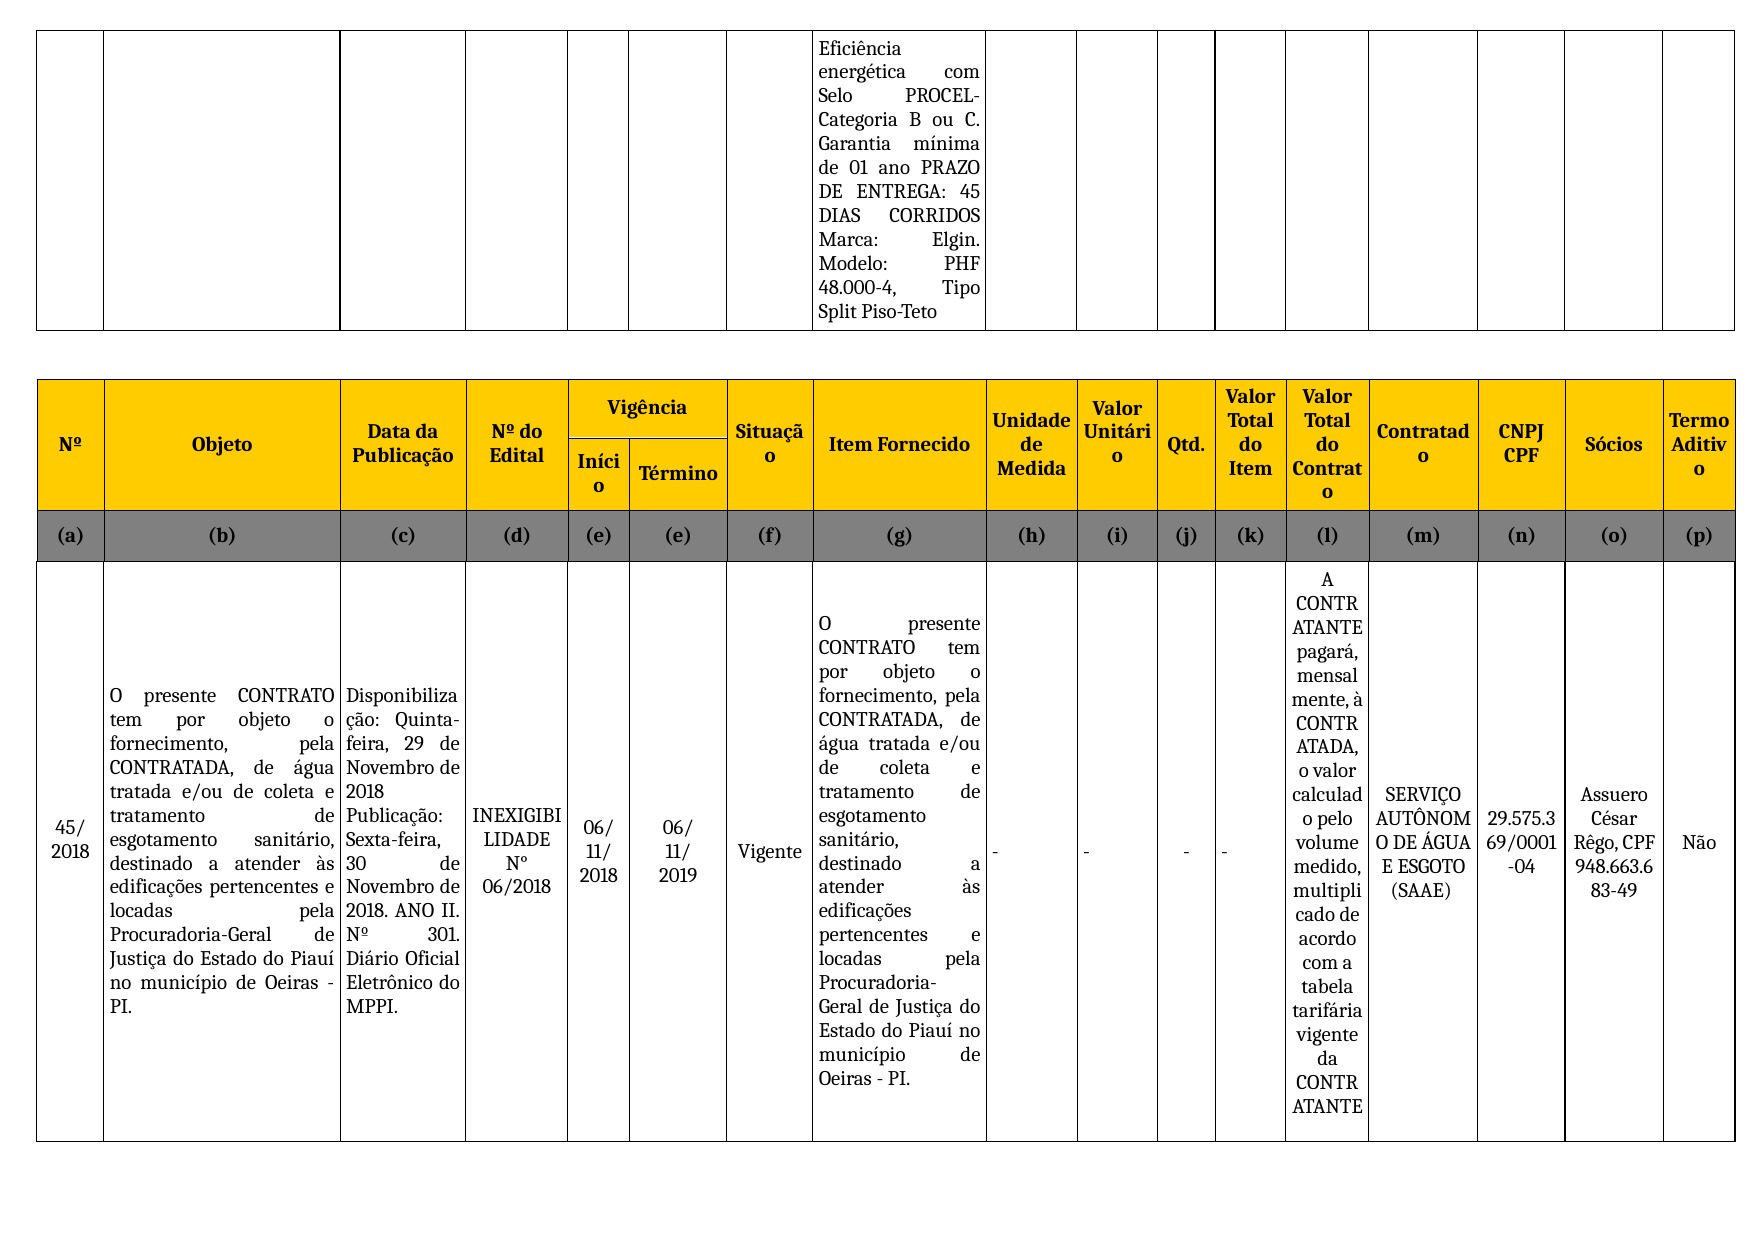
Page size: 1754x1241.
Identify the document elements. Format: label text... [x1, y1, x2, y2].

table_cell (c) [341, 511, 466, 561]
table_cell Término [630, 439, 727, 510]
table_header Contratado [1370, 380, 1478, 510]
table_cell 45/ 2018 [37, 562, 103, 1141]
table_cell [1216, 31, 1285, 329]
table_cell (j) [1158, 511, 1215, 561]
table_header Valor Total do Contrato [1287, 380, 1369, 510]
table_header Valor Total do Item [1216, 380, 1286, 510]
table_header Nº do Edital [467, 380, 568, 510]
table_cell [466, 31, 567, 329]
table_header Nº [38, 380, 104, 510]
table_cell (d) [467, 511, 568, 561]
table_header Vigência [569, 380, 727, 437]
table_cell O presente CONTRATO tem por objeto o fornecimento, pela CONTRATADA, de água tratada e/ou de coleta e tratamento de esgotamento sanitário, destinado a atender às edificações pertencentes e locadas pela Procuradoria-Geral de Justiça do Estado do Piauí no município de Oeiras - PI. [813, 562, 986, 1141]
table_cell - [1158, 562, 1215, 1141]
table_cell Assuero César Rêgo, CPF 948.663.683-49 [1566, 562, 1663, 1141]
table_cell [568, 31, 628, 329]
table_cell [37, 31, 103, 329]
table_cell [1369, 31, 1477, 329]
table_header Unidade de Medida [987, 380, 1077, 510]
table_cell O presente CONTRATO tem por objeto o fornecimento, pela CONTRATADA, de água tratada e/ou de coleta e tratamento de esgotamento sanitário, destinado a atender às edificações pertencentes e locadas pela Procuradoria-Geral de Justiça do Estado do Piauí no município de Oeiras - PI. [104, 562, 340, 1141]
table_cell (b) [105, 511, 340, 561]
table_cell Vigente [727, 562, 812, 1141]
table_header Situação [728, 380, 813, 510]
table_header Item Fornecido [814, 380, 986, 510]
table_cell Início [569, 439, 629, 510]
table_cell Disponibilização: Quinta-feira, 29 de Novembro de 2018 Publicação: Sexta-feira, 30 de Novembro de 2018. ANO II. Nº 301. Diário Oficial Eletrônico do MPPI. [341, 562, 465, 1141]
table_cell (a) [38, 511, 104, 561]
table_header Valor Unitário [1078, 380, 1157, 510]
table_cell A CONTRATANTE pagará, mensalmente, à CONTRATADA, o valor calculado pelo volume medido, multiplicado de acordo com a tabela tarifária vigente da CONTRATANTE [1286, 562, 1368, 1141]
table_cell Eficiência energética com Selo PROCEL- Categoria B ou C. Garantia mínima de 01 ano PRAZO DE ENTREGA: 45 DIAS CORRIDOS Marca: Elgin. Modelo: PHF 48.000-4, Tipo Split Piso-Teto [813, 31, 985, 329]
table_cell (f) [728, 511, 813, 561]
table_cell SERVIÇO AUTÔNOMO DE ÁGUA E ESGOTO (SAAE) [1369, 562, 1477, 1141]
table_cell [1663, 31, 1734, 329]
table_header Termo Aditivo [1664, 380, 1735, 510]
table_header Sócios [1566, 380, 1663, 510]
table_cell 06/ 11/ 2018 [568, 562, 629, 1141]
table_cell [1286, 31, 1368, 329]
table_cell INEXIGIBILIDADE N° 06/2018 [466, 562, 567, 1141]
table_cell Não [1664, 562, 1734, 1141]
table_cell (o) [1566, 511, 1663, 561]
table_cell [1077, 31, 1157, 329]
table_cell - [1078, 562, 1157, 1141]
table_cell (l) [1287, 511, 1369, 561]
table_cell [727, 31, 812, 329]
table_cell (g) [814, 511, 986, 561]
table_cell (e) [630, 511, 727, 561]
table_header CNPJ CPF [1479, 380, 1565, 510]
table_cell [1158, 31, 1214, 329]
table_cell (h) [987, 511, 1077, 561]
table_cell - [1216, 562, 1285, 1141]
table_header Qtd. [1158, 380, 1215, 510]
table_cell (e) [569, 511, 629, 561]
table_cell [1478, 31, 1564, 329]
table_cell [629, 31, 726, 329]
table_header Objeto [105, 380, 340, 510]
table_cell [341, 31, 465, 329]
table_cell - [987, 562, 1077, 1141]
table_cell (i) [1078, 511, 1157, 561]
table_cell (p) [1664, 511, 1735, 561]
table_cell [104, 31, 339, 329]
table_cell 29.575.369/0001-04 [1478, 562, 1564, 1141]
table_cell (n) [1479, 511, 1565, 561]
table_header Data da Publicação [341, 380, 466, 510]
table_cell 06/ 11/ 2019 [630, 562, 726, 1141]
table_cell [986, 31, 1076, 329]
table_cell (k) [1216, 511, 1286, 561]
table_cell [1565, 31, 1662, 329]
table_cell (m) [1370, 511, 1478, 561]
